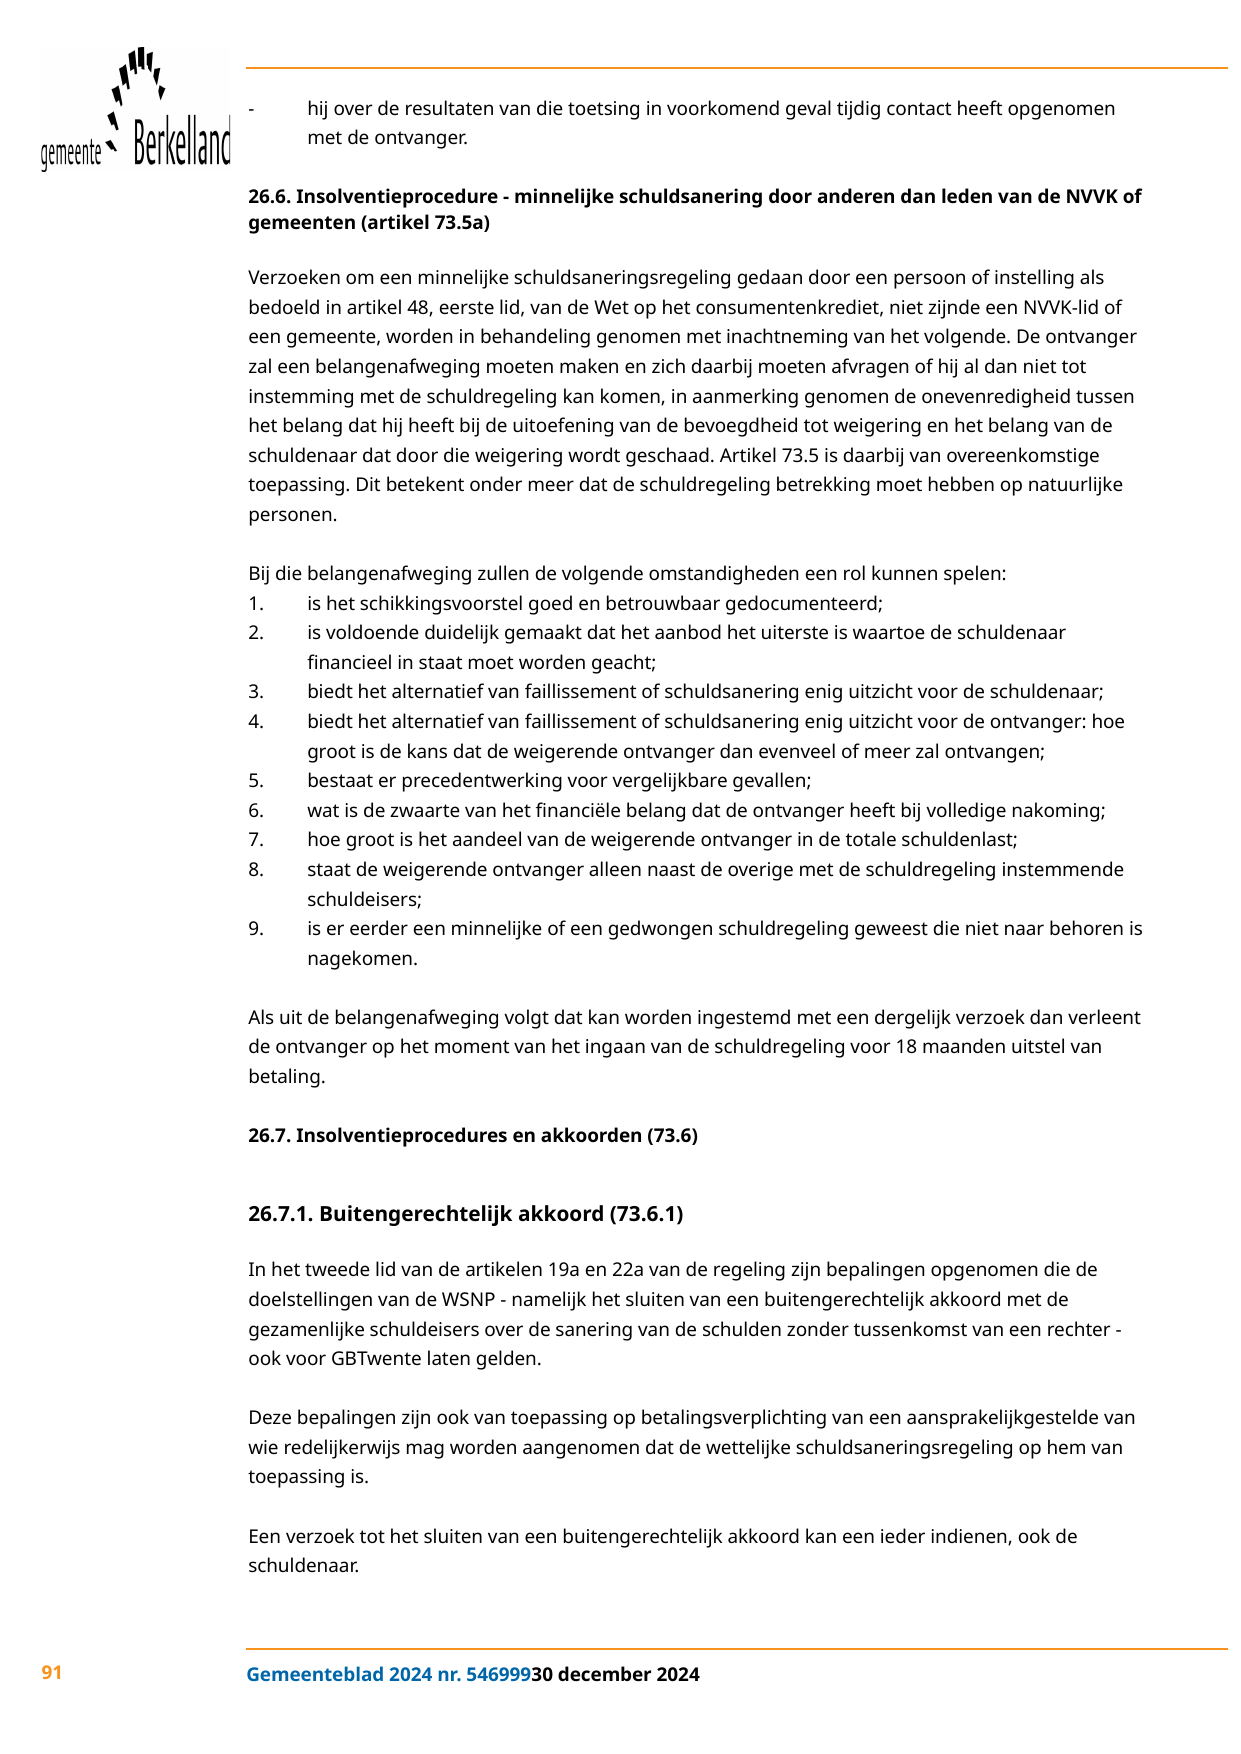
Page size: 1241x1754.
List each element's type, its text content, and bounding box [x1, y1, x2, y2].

list wat is de zwaarte van het financiële belang dat de ontvanger heeft bij volledige nakoming; [248, 797, 1152, 823]
text In het tweede lid van de artikelen 19a en 22a van de regeling zijn bepalingen opgenomen die de doelstellingen van de WSNP - namelijk het sluiten van een buitengerechtelijk akkoord met de gezamenlijke schuldeisers over de sanering van de schulden zonder tussenkomst van een rechter - ook voor GBTwente laten gelden. [248, 1257, 1152, 1371]
text Als uit de belangenafweging volgt dat kan worden ingestemd met een dergelijk verzoek dan verleent de ontvanger op het moment van het ingaan van de schuldregeling voor 18 maanden uitstel van betaling. [248, 1004, 1152, 1089]
list bestaat er precedentwerking voor vergelijkbare gevallen; [248, 767, 1152, 793]
list biedt het alternatief van faillissement of schuldsanering enig uitzicht voor de schuldenaar; [248, 679, 1152, 704]
list hoe groot is het aandeel van de weigerende ontvanger in de totale schuldenlast; [248, 827, 1152, 852]
text Deze bepalingen zijn ook van toepassing op betalingsverplichting van een aansprakelijkgestelde van wie redelijkerwijs mag worden aangenomen dat de wettelijke schuldsaneringsregeling op hem van toepassing is. [248, 1404, 1152, 1489]
list staat de weigerende ontvanger alleen naast de overige met de schuldregeling instemmende schuldeisers; [248, 856, 1152, 912]
list biedt het alternatief van faillissement of schuldsanering enig uitzicht voor de ontvanger: hoe groot is de kans dat de weigerende ontvanger dan evenveel of meer zal ontvangen; [248, 708, 1152, 764]
text Bij die belangenafweging zullen de volgende omstandigheden een rol kunnen spelen: [248, 560, 1152, 586]
text Een verzoek tot het sluiten van een buitengerechtelijk akkoord kan een ieder indienen, ook de schuldenaar. [248, 1523, 1152, 1578]
list hij over de resultaten van die toetsing in voorkomend geval tijdig contact heeft opgenomen met de ontvanger. [248, 95, 1152, 150]
text Verzoeken om een minnelijke schuldsaneringsregeling gedaan door een persoon of instelling als bedoeld in artikel 48, eerste lid, van de Wet op het consumentenkrediet, niet zijnde een NVVK-lid of een gemeente, worden in behandeling genomen met inachtneming van het volgende. De ontvanger zal een belangenafweging moeten maken en zich daarbij moeten afvragen of hij al dan niet tot instemming met de schuldregeling kan komen, in aanmerking genomen de onevenredigheid tussen het belang dat hij heeft bij de uitoefening van de bevoegdheid tot weigering en het belang van de schuldenaar dat door die weigering wordt geschaad. Artikel 73.5 is daarbij van overeenkomstige toepassing. Dit betekent onder meer dat de schuldregeling betrekking moet hebben op natuurlijke personen. [248, 264, 1152, 527]
text 26.7. Insolventieprocedures en akkoorden (73.6) [248, 1122, 1152, 1148]
list is voldoende duidelijk gemaakt dat het aanbod het uiterste is waartoe de schuldenaar financieel in staat moet worden geacht; [248, 619, 1152, 675]
list is er eerder een minnelijke of een gedwongen schuldregeling geweest die niet naar behoren is nagekomen. [248, 915, 1152, 971]
text 26.7.1. Buitengerechtelijk akkoord (73.6.1) [248, 1199, 1152, 1227]
list is het schikkingsvoorstel goed en betrouwbaar gedocumenteerd; [248, 590, 1152, 616]
picture [41, 47, 231, 172]
text 26.6. Insolventieprocedure - minnelijke schuldsanering door anderen dan leden van de NVVK of gemeenten (artikel 73.5a) [248, 183, 1152, 235]
